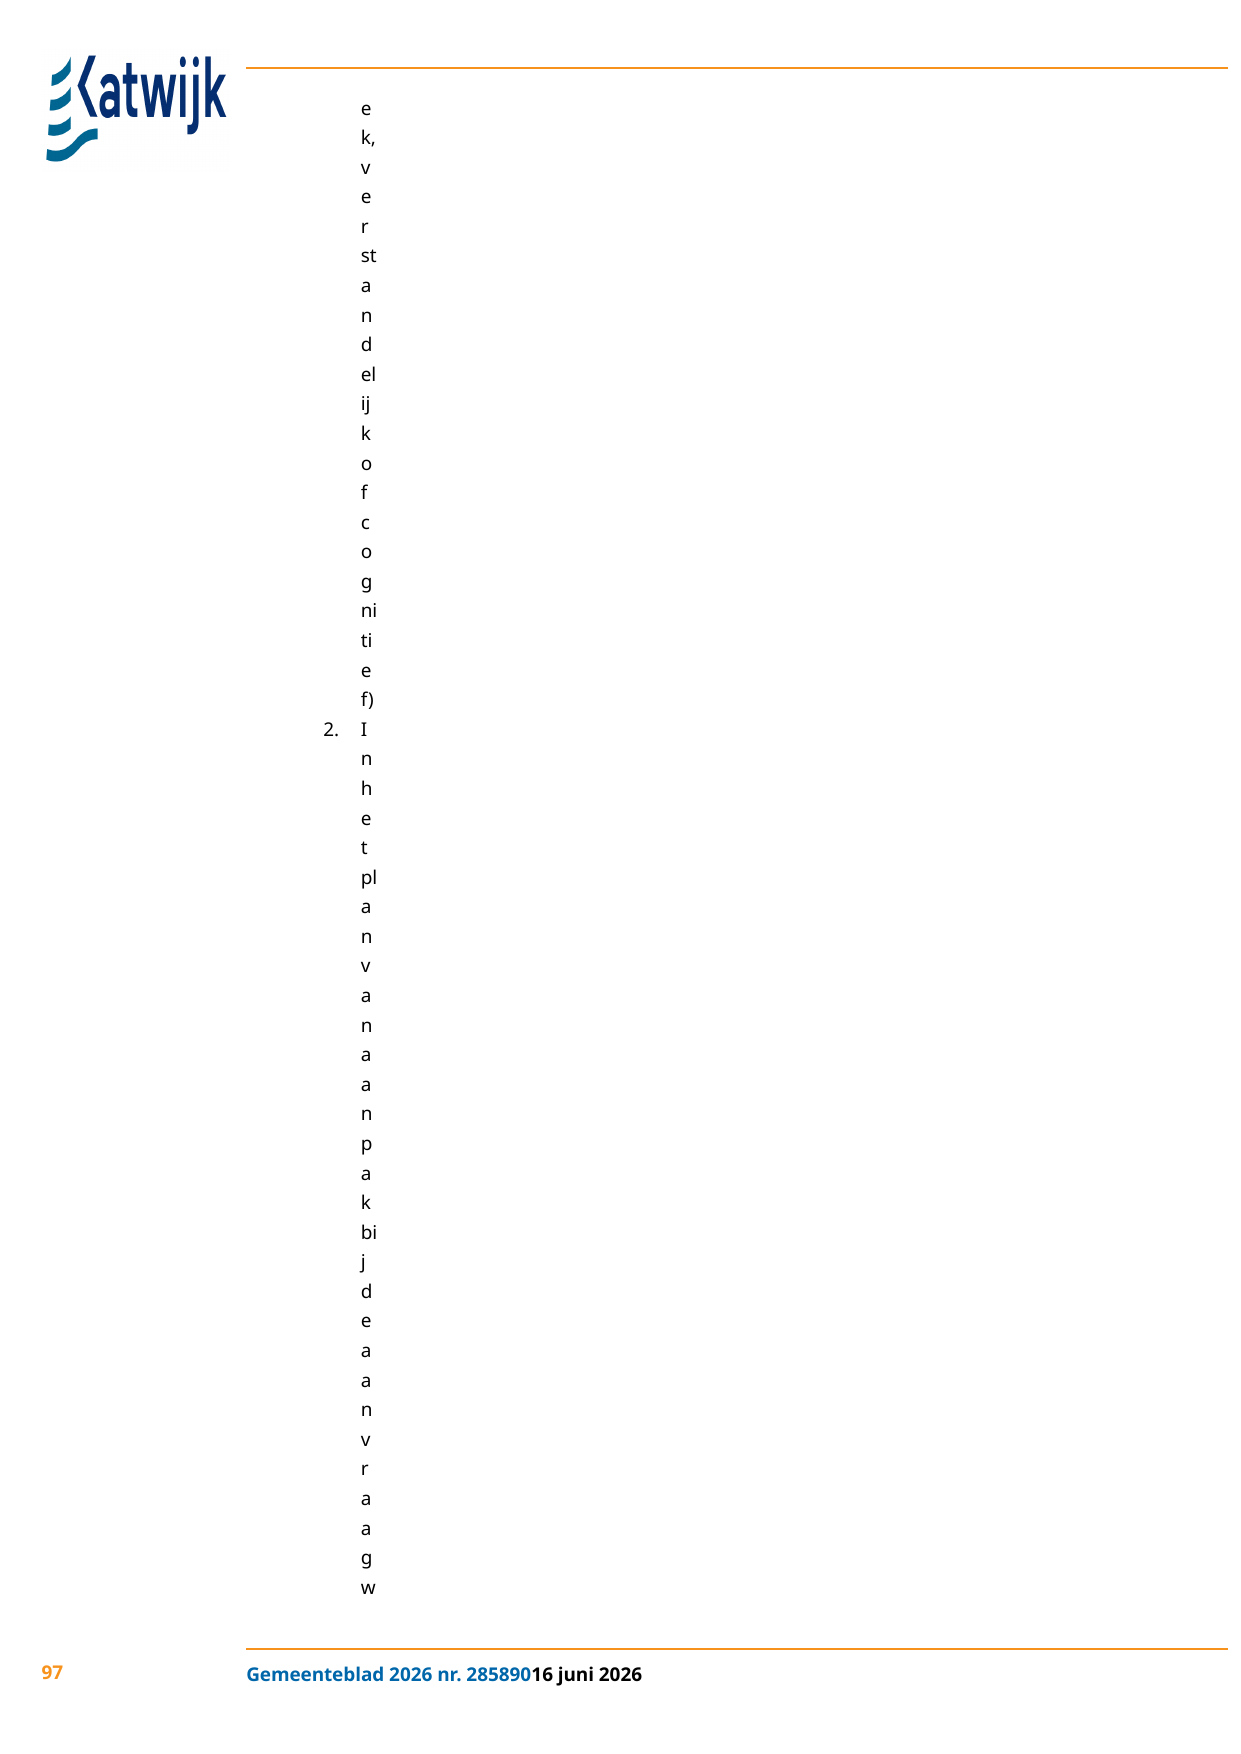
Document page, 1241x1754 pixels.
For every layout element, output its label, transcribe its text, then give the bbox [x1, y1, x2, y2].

table_cell [764, 95, 893, 1600]
table_cell [894, 95, 1022, 1600]
table_cell [377, 95, 506, 1600]
table_cell - [506, 95, 764, 1600]
table_cell ek, verstandelijk of cognitief) In het plan van aanpak bij de aanvraag w [248, 95, 377, 1600]
table_cell [1023, 95, 1152, 1600]
picture [41, 47, 231, 172]
